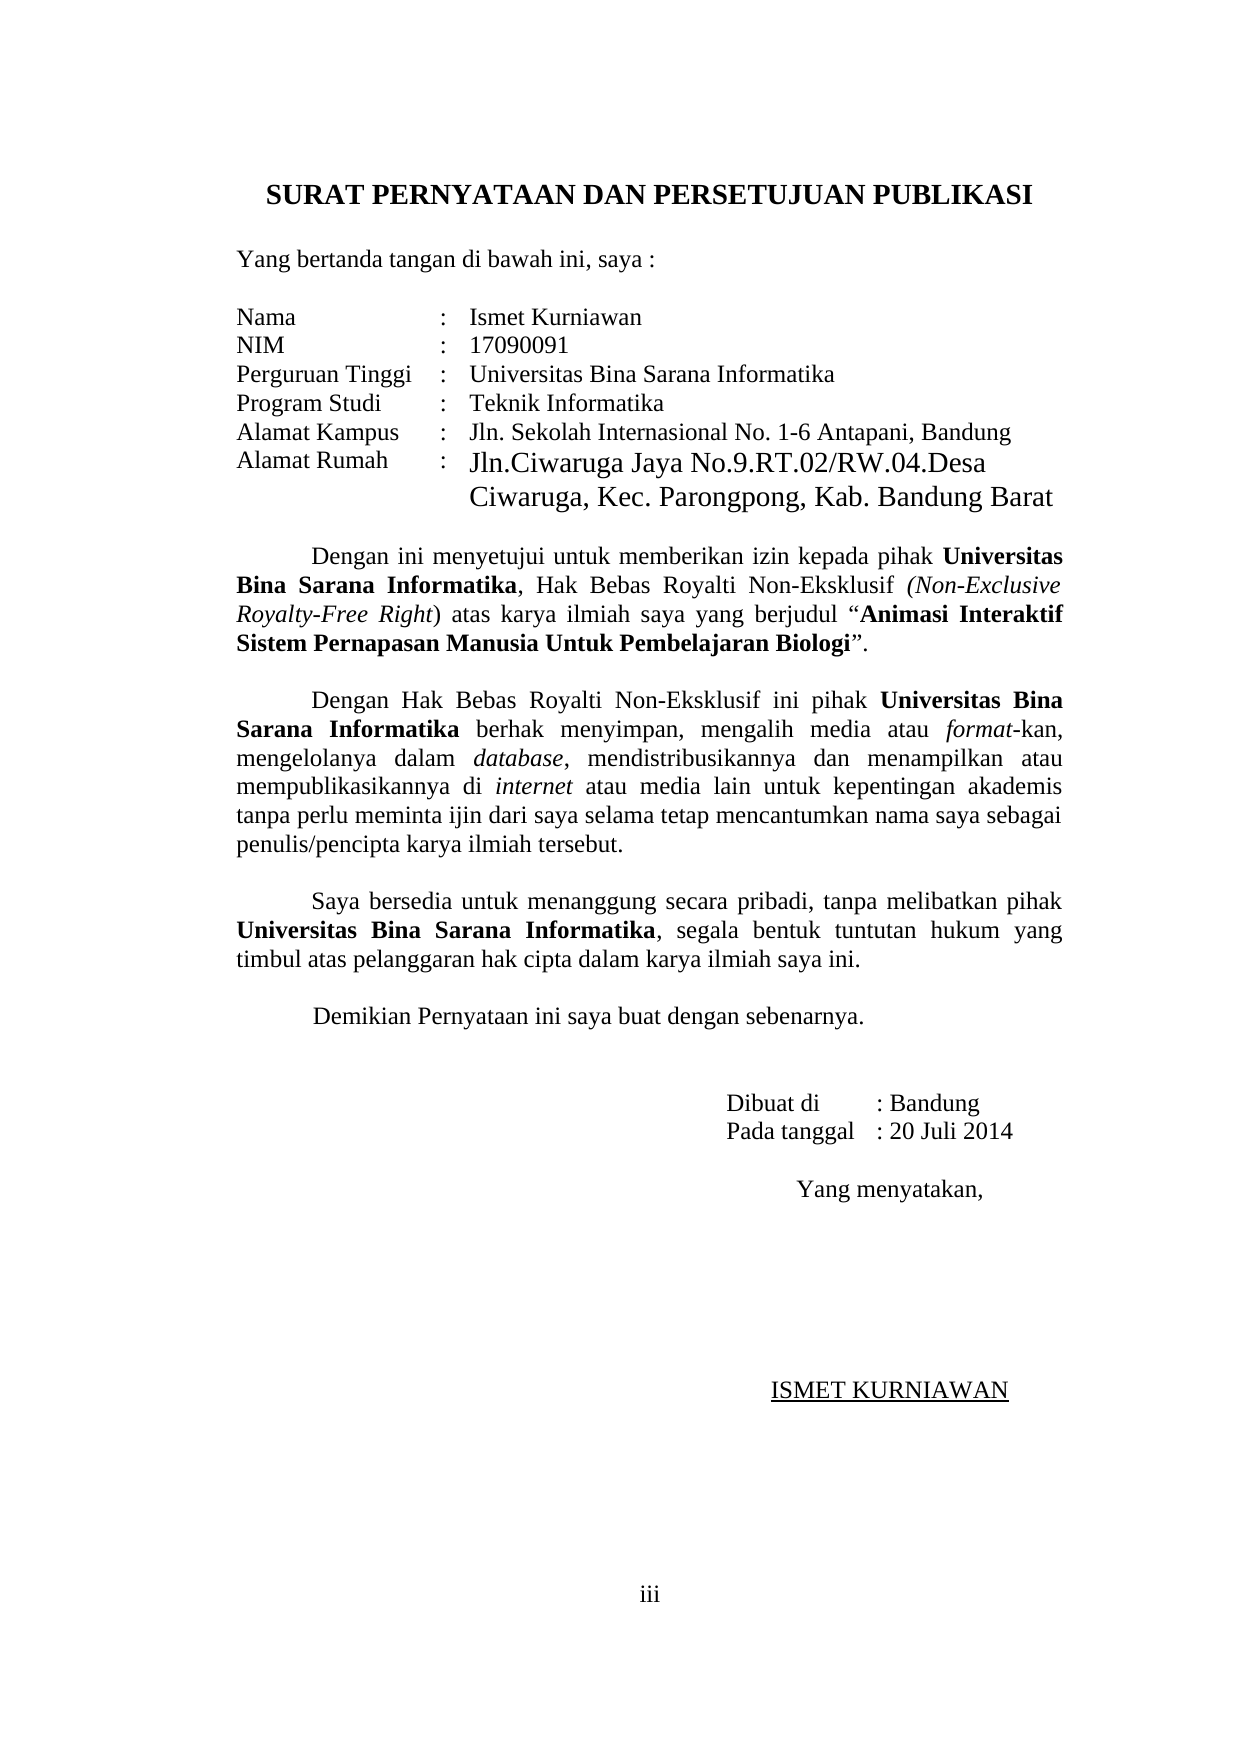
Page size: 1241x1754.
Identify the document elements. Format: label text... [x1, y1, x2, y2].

table_cell Program Studi [225, 388, 428, 417]
table_cell : [428, 359, 458, 388]
text Dengan Hak Bebas Royalti Non-Eksklusif ini pihak Universitas Bina Sarana Informatika berhak menyimpan, mengalih media atau format-kan, mengelolanya dalam database, mendistribusikannya dan menampilkan atau mempublikasikannya di internet atau media lain untuk kepentingan akademis tanpa perlu meminta ijin dari saya selama tetap mencantumkan nama saya sebagai penulis/pencipta karya ilmiah tersebut. [236, 685, 1063, 858]
text Dengan ini menyetujui untuk memberikan izin kepada pihak Universitas Bina Sarana Informatika, Hak Bebas Royalti Non-Eksklusif (Non-Exclusive Royalty-Free Right) atas karya ilmiah saya yang berjudul “Animasi Interaktif Sistem Pernapasan Manusia Untuk Pembelajaran Biologi”. [236, 541, 1063, 656]
subtitle SURAT PERNYATAAN DAN PERSETUJUAN PUBLIKASI [236, 177, 1063, 211]
table_cell 17090091 [458, 331, 1074, 359]
table_header Dibuat di : Bandung Pada tanggal : 20 Juli 2014 Yang menyatakan, ISMET KURNIAWAN [715, 1088, 1064, 1404]
table_cell Jln. Sekolah Internasional No. 1-6 Antapani, Bandung [458, 417, 1074, 446]
text Demikian Pernyataan ini saya buat dengan sebenarnya. [236, 1001, 1063, 1030]
table_cell Universitas Bina Sarana Informatika [458, 359, 1074, 388]
table_cell : [428, 417, 458, 446]
table_cell Perguruan Tinggi [225, 359, 428, 388]
table_cell : [428, 388, 458, 417]
table_header Ismet Kurniawan [458, 302, 1074, 331]
table_cell Alamat Kampus [225, 417, 428, 446]
text Yang bertanda tangan di bawah ini, saya : [236, 244, 1063, 273]
table_cell NIM [225, 331, 428, 359]
table_header Nama [225, 302, 428, 331]
text Saya bersedia untuk menanggung secara pribadi, tanpa melibatkan pihak Universitas Bina Sarana Informatika, segala bentuk tuntutan hukum yang timbul atas pelanggaran hak cipta dalam karya ilmiah saya ini. [236, 886, 1063, 973]
table_cell Jln.Ciwaruga Jaya No.9.RT.02/RW.04.Desa Ciwaruga, Kec. Parongpong, Kab. Bandung Barat [458, 446, 1074, 513]
table_cell Teknik Informatika [458, 388, 1074, 417]
table_cell Alamat Rumah [225, 446, 428, 513]
table_header : [428, 302, 458, 331]
table_cell : [428, 331, 458, 359]
table_cell : [428, 446, 458, 513]
